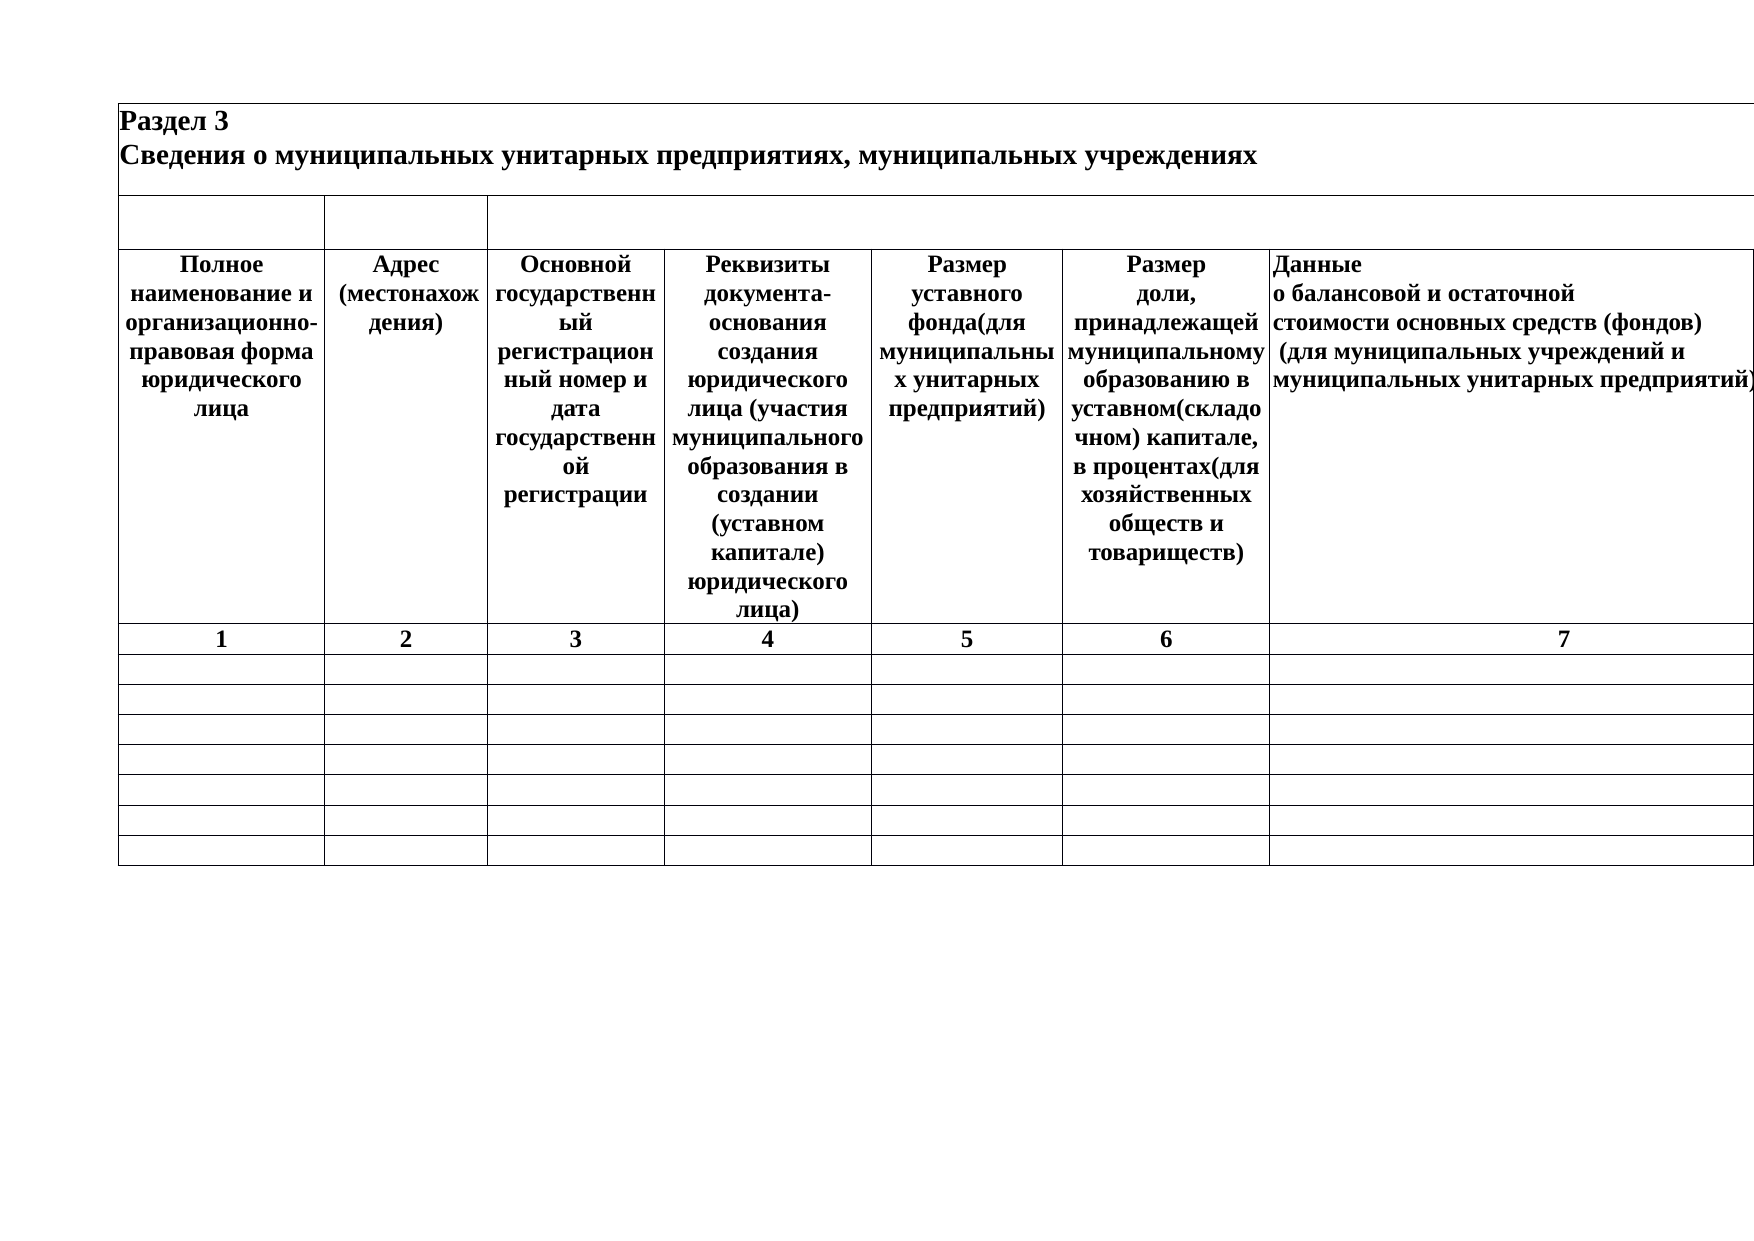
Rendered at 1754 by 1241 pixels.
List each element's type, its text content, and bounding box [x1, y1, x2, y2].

table_cell [119, 685, 324, 714]
table_cell [119, 775, 324, 804]
table_cell [872, 685, 1062, 714]
table_cell Размер уставного фонда(для муниципальных унитарных предприятий) [872, 250, 1062, 623]
table_cell [119, 715, 324, 744]
table_cell [488, 196, 1754, 248]
table_cell [1270, 806, 1753, 835]
table_cell [1063, 836, 1269, 865]
table_cell [665, 685, 871, 714]
table_cell Реквизиты документа-основания создания юридического лица (участия муниципального образования в создании (уставном капитале) юридического лица) [665, 250, 871, 623]
table_cell [665, 836, 871, 865]
table_cell [325, 775, 487, 804]
table_cell [325, 196, 487, 248]
table_cell [119, 655, 324, 684]
table_cell [665, 745, 871, 774]
table_cell [872, 836, 1062, 865]
table_cell [1063, 715, 1269, 744]
table_cell [1063, 775, 1269, 804]
table_cell [325, 715, 487, 744]
table_cell [325, 806, 487, 835]
table_cell [1270, 715, 1753, 744]
table_cell 6 [1063, 624, 1269, 653]
table_cell [665, 775, 871, 804]
table_cell Основной государственный регистрационный номер и дата государственной регистрации [488, 250, 664, 623]
table_cell [488, 715, 664, 744]
table_cell [488, 775, 664, 804]
table_cell Адрес (местонахождения) [325, 250, 487, 623]
table_cell [1270, 836, 1753, 865]
table_cell Размер доли, принадлежащей муниципальному образованию в уставном(складочном) капитале, в процентах(для хозяйственных обществ и товариществ) [1063, 250, 1269, 623]
table_cell [119, 806, 324, 835]
table_header Раздел 3 Сведения о муниципальных унитарных предприятиях, муниципальных учреждениях [119, 104, 1754, 195]
table_cell [1270, 745, 1753, 774]
table_cell 7 [1270, 624, 1753, 653]
table_cell [325, 745, 487, 774]
table_cell [872, 775, 1062, 804]
table_cell [488, 836, 664, 865]
table_cell [665, 806, 871, 835]
table_cell 1 [119, 624, 324, 653]
table_cell [1270, 775, 1753, 804]
table_cell [872, 806, 1062, 835]
table_cell 4 [665, 624, 871, 653]
table_cell [119, 836, 324, 865]
table_cell [1063, 655, 1269, 684]
table_cell [1063, 685, 1269, 714]
table_cell [488, 685, 664, 714]
table_cell [488, 745, 664, 774]
table_cell [325, 836, 487, 865]
table_cell [325, 655, 487, 684]
table_cell [1270, 655, 1753, 684]
table_cell [872, 655, 1062, 684]
table_cell 5 [872, 624, 1062, 653]
table_cell [488, 655, 664, 684]
table_cell [872, 715, 1062, 744]
table_cell 2 [325, 624, 487, 653]
table_cell Полное наименование и организационно-правовая форма юридического лица [119, 250, 324, 623]
table_cell [1063, 806, 1269, 835]
table_cell [119, 745, 324, 774]
table_cell [872, 745, 1062, 774]
table_cell 3 [488, 624, 664, 653]
table_cell [665, 655, 871, 684]
table_cell [325, 685, 487, 714]
table_cell [119, 196, 324, 248]
table_cell [488, 806, 664, 835]
table_cell Данные о балансовой и остаточной стоимости основных средств (фондов) (для муниципальных учреждений и муниципальных унитарных предприятий) [1270, 250, 1753, 623]
table_cell [1270, 685, 1753, 714]
table_cell [1063, 745, 1269, 774]
table_cell [665, 715, 871, 744]
